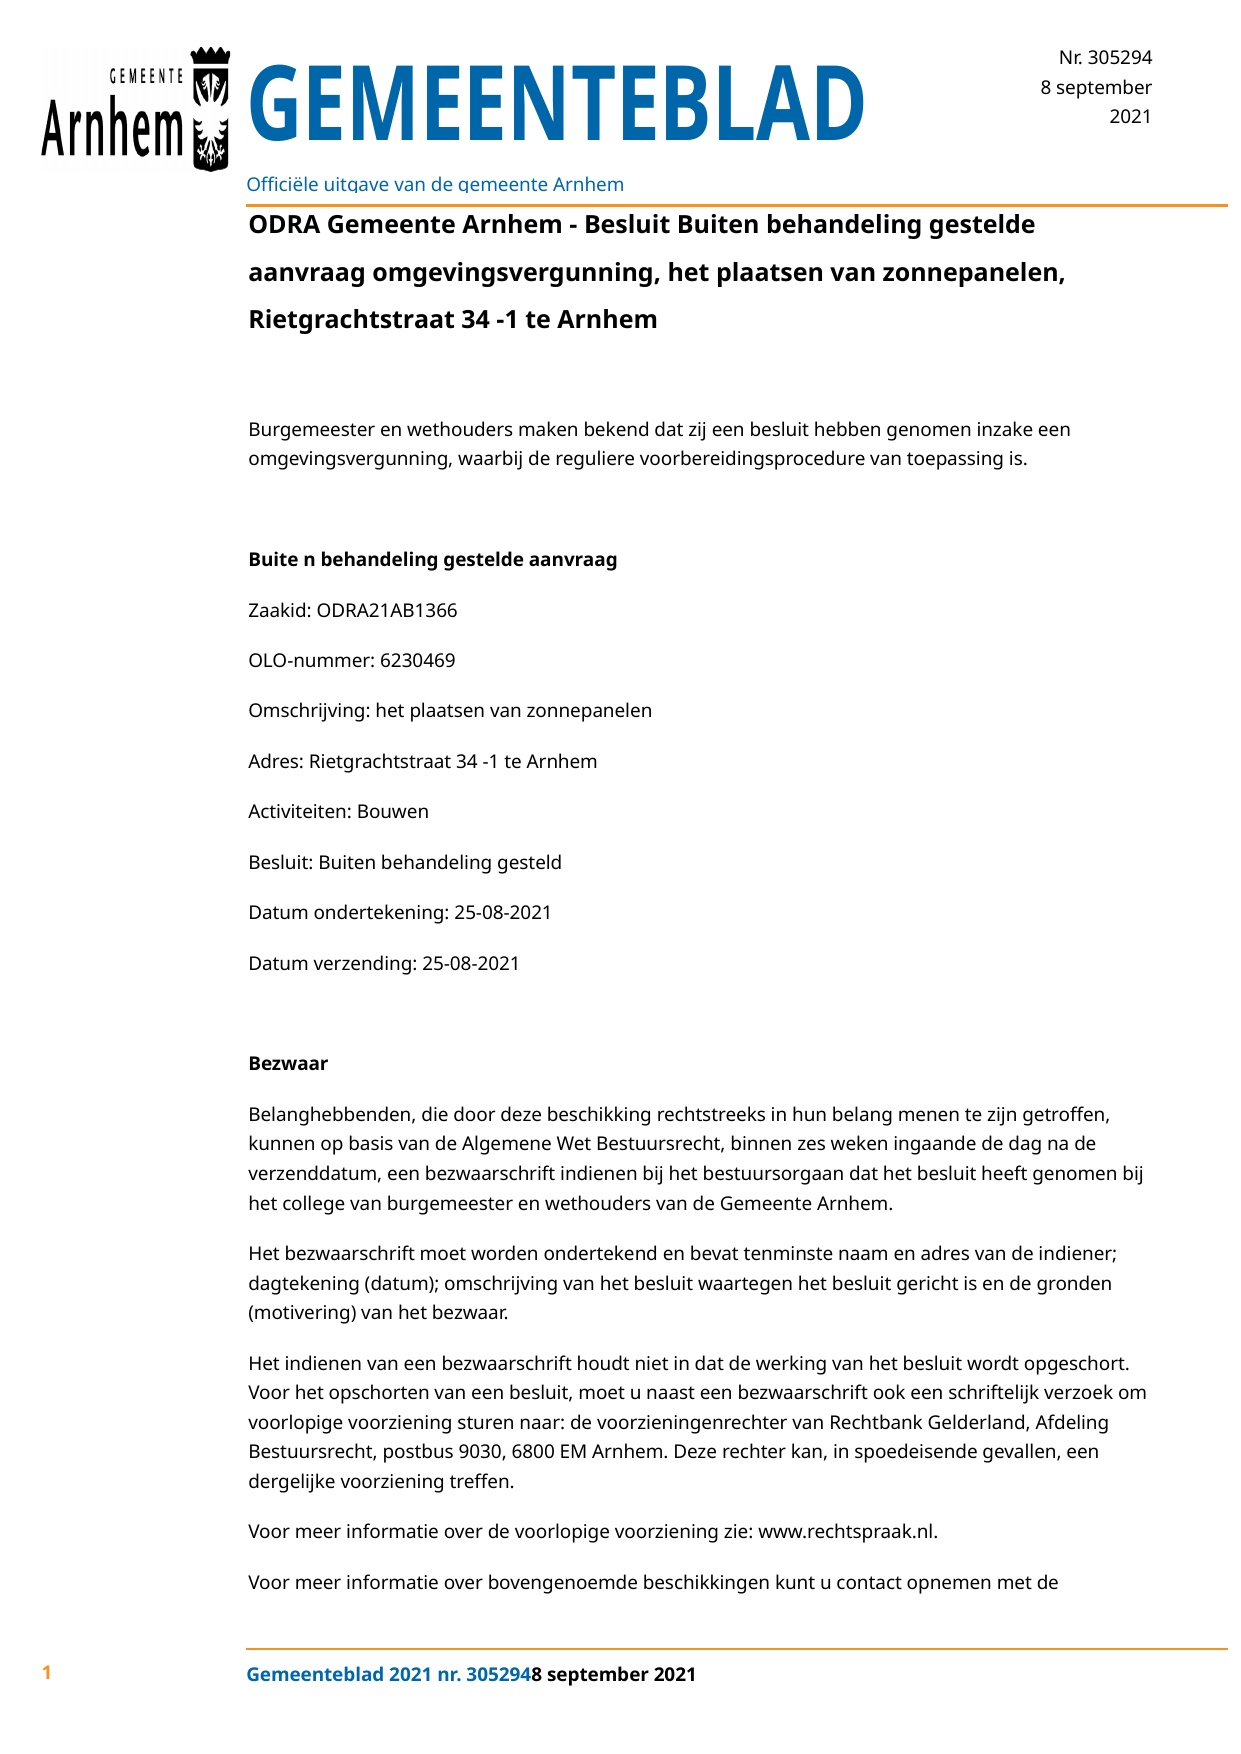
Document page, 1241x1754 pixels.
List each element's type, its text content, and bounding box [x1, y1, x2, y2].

text Voor meer informatie over bovengenoemde beschikkingen kunt u contact opnemen met de [248, 1569, 1152, 1594]
text Datum ondertekening: 25-08-2021 [248, 899, 1152, 925]
text OLO-nummer: 6230469 [248, 647, 1152, 673]
text Adres: Rietgrachtstraat 34 -1 te Arnhem [248, 748, 1152, 774]
text Het bezwaarschrift moet worden ondertekend en bevat tenminste naam en adres van de indiener; dagtekening (datum); omschrijving van het besluit waartegen het besluit gericht is en de gronden (motivering) van het bezwaar. [248, 1240, 1152, 1325]
text Belanghebbenden, die door deze beschikking rechtstreeks in hun belang menen te zijn getroffen, kunnen op basis van de Algemene Wet Bestuursrecht, binnen zes weken ingaande de dag na de verzenddatum, een bezwaarschrift indienen bij het bestuursorgaan dat het besluit heeft genomen bij het college van burgemeester en wethouders van de Gemeente Arnhem. [248, 1101, 1152, 1215]
text Burgemeester en wethouders maken bekend dat zij een besluit hebben genomen inzake een omgevingsvergunning, waarbij de reguliere voorbereidingsprocedure van toepassing is. [248, 416, 1152, 471]
text Buite n behandeling gestelde aanvraag [248, 546, 1152, 572]
text Voor meer informatie over de voorlopige voorziening zie: www.rechtspraak.nl. [248, 1518, 1152, 1544]
text Zaakid: ODRA21AB1366 [248, 597, 1152, 622]
text Bezwaar [248, 1051, 1152, 1076]
text Het indienen van een bezwaarschrift houdt niet in dat de werking van het besluit wordt opgeschort. Voor het opschorten van een besluit, moet u naast een bezwaarschrift ook een schriftelijk verzoek om voorlopige voorziening sturen naar: de voorzieningenrechter van Rechtbank Gelderland, Afdeling Bestuursrecht, postbus 9030, 6800 EM Arnhem. Deze rechter kan, in spoedeisende gevallen, een dergelijke voorziening treffen. [248, 1350, 1152, 1494]
text Besluit: Buiten behandeling gesteld [248, 849, 1152, 874]
text Activiteiten: Bouwen [248, 798, 1152, 824]
text Datum verzending: 25-08-2021 [248, 950, 1152, 975]
text Omschrijving: het plaatsen van zonnepanelen [248, 698, 1152, 723]
picture [41, 47, 231, 172]
text ODRA Gemeente Arnhem - Besluit Buiten behandeling gestelde aanvraag omgevingsvergunning, het plaatsen van zonnepanelen, Rietgrachtstraat 34 -1 te Arnhem [248, 207, 1152, 336]
